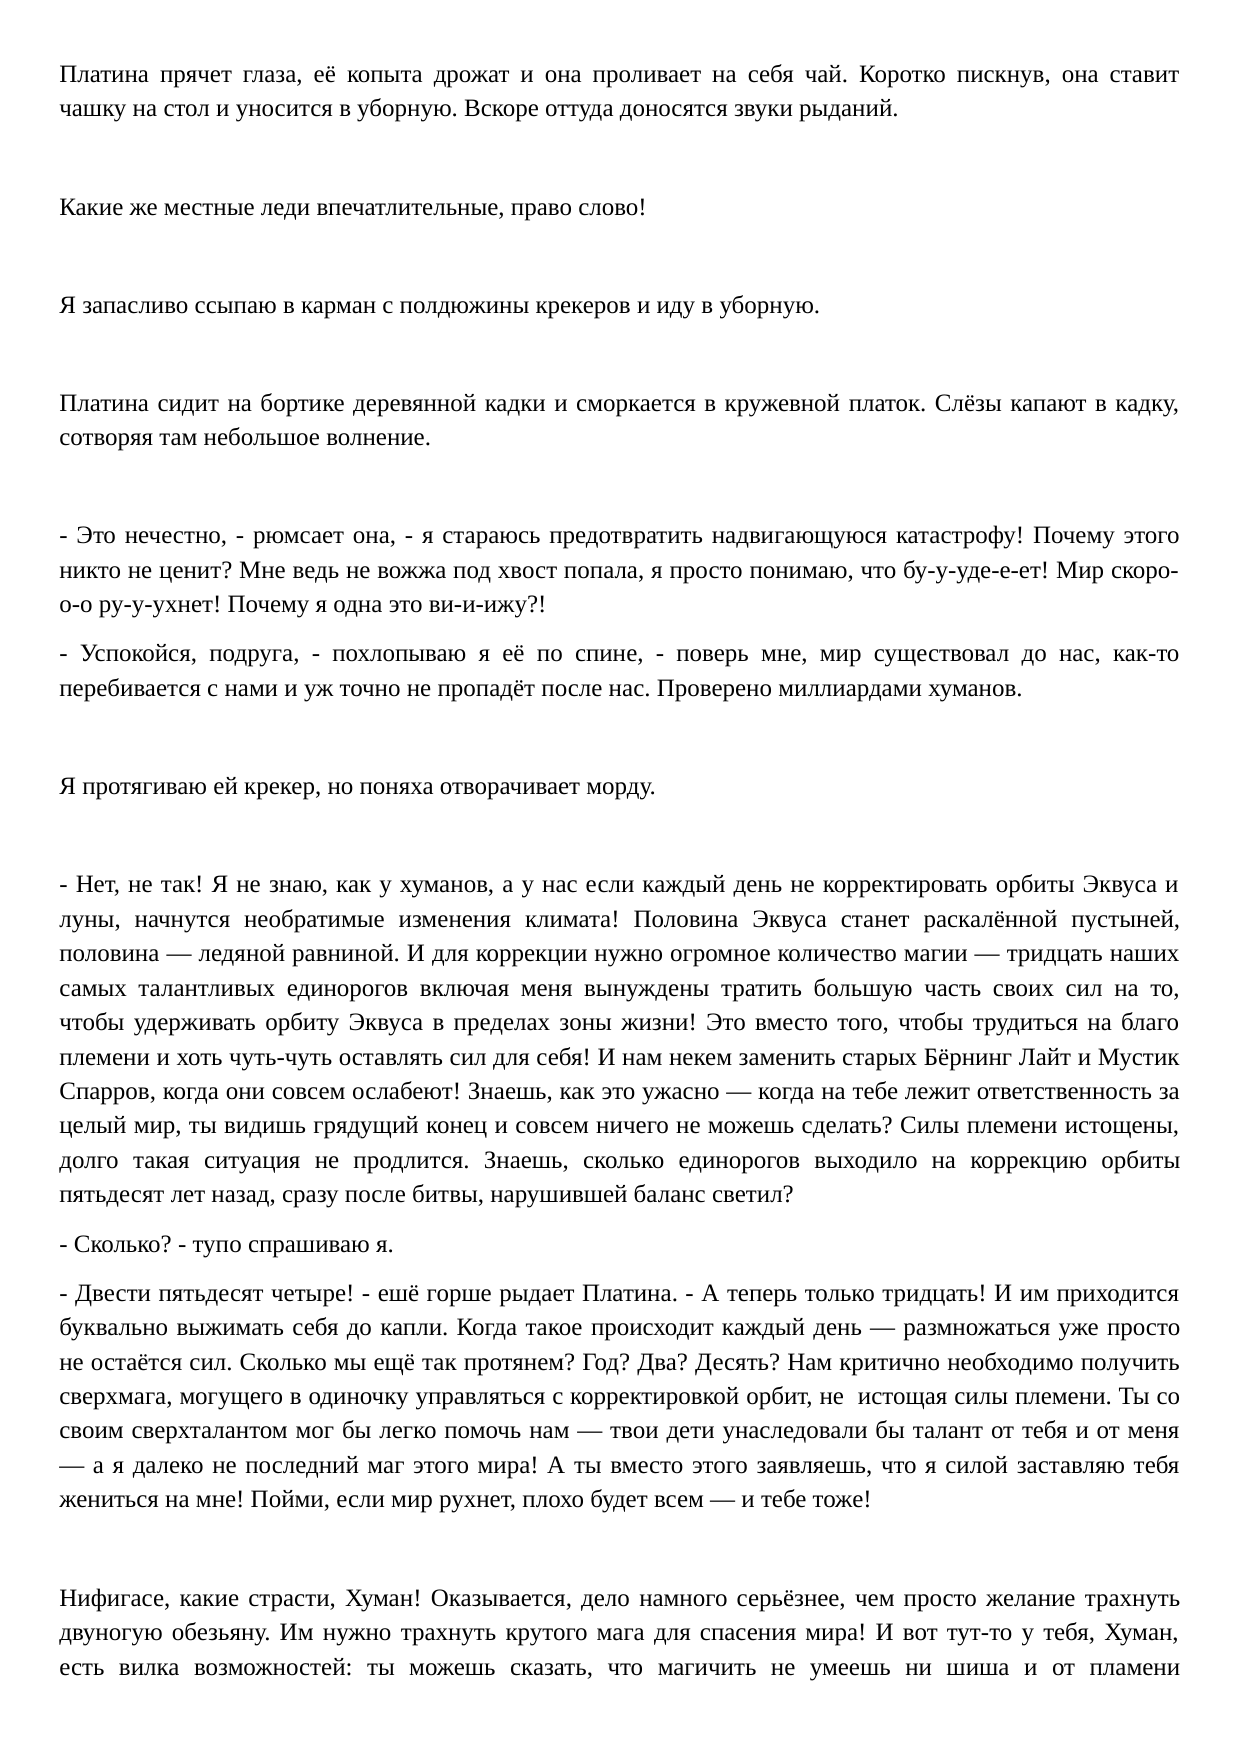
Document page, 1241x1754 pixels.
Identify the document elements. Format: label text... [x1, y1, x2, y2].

text Я протягиваю ей крекер, но поняха отворачивает морду. [59, 771, 1181, 800]
text Какие же местные леди впечатлительные, право слово! [59, 192, 1181, 220]
text - Это нечестно, - рюмсает она, - я стараюсь предотвратить надвигающуюся катастрофу! Почему этого никто не ценит? Мне ведь не вожжа под хвост попала, я просто понимаю, что бу-у-уде-е-ет! Мир скоро-о-о ру-у-ухнет! Почему я одна это ви-и-ижу?! [59, 521, 1181, 618]
text Нифигасе, какие страсти, Хуман! Оказывается, дело намного серьёзнее, чем просто желание трахнуть двуногую обезьяну. Им нужно трахнуть крутого мага для спасения мира! И вот тут-то у тебя, Хуман, есть вилка возможностей: ты можешь сказать, что магичить не умеешь ни шиша и от пламени [59, 1583, 1181, 1680]
text - Успокойся, подруга, - похлопываю я её по спине, - поверь мне, мир существовал до нас, как-то перебивается с нами и уж точно не пропадёт после нас. Проверено миллиардами хуманов. [59, 638, 1181, 702]
text Платина прячет глаза, её копыта дрожат и она проливает на себя чай. Коротко пискнув, она ставит чашку на стол и уносится в уборную. Вскоре оттуда доносятся звуки рыданий. [59, 59, 1181, 122]
text - Нет, не так! Я не знаю, как у хуманов, а у нас если каждый день не корректировать орбиты Эквуса и луны, начнутся необратимые изменения климата! Половина Эквуса станет раскалённой пустыней, половина — ледяной равниной. И для коррекции нужно огромное количество магии — тридцать наших самых талантливых единорогов включая меня вынуждены тратить большую часть своих сил на то, чтобы удерживать орбиту Эквуса в пределах зоны жизни! Это вместо того, чтобы трудиться на благо племени и хоть чуть-чуть оставлять сил для себя! И нам некем заменить старых Бёрнинг Лайт и Мустик Спарров, когда они совсем ослабеют! Знаешь, как это ужасно — когда на тебе лежит ответственность за целый мир, ты видишь грядущий конец и совсем ничего не можешь сделать? Силы племени истощены, долго такая ситуация не продлится. Знаешь, сколько единорогов выходило на коррекцию орбиты пятьдесят лет назад, сразу после битвы, нарушившей баланс светил? [59, 869, 1181, 1208]
text - Сколько? - тупо спрашиваю я. [59, 1229, 1181, 1257]
text Я запасливо ссыпаю в карман с полдюжины крекеров и иду в уборную. [59, 290, 1181, 318]
text Платина сидит на бортике деревянной кадки и сморкается в кружевной платок. Слёзы капают в кадку, сотворяя там небольшое волнение. [59, 388, 1181, 451]
text - Двести пятьдесят четыре! - ешё горше рыдает Платина. - А теперь только тридцать! И им приходится буквально выжимать себя до капли. Когда такое происходит каждый день — размножаться уже просто не остаётся сил. Сколько мы ещё так протянем? Год? Два? Десять? Нам критично необходимо получить сверхмага, могущего в одиночку управляться с корректировкой орбит, не истощая силы племени. Ты со своим сверхталантом мог бы легко помочь нам — твои дети унаследовали бы талант от тебя и от меня — а я далеко не последний маг этого мира! А ты вместо этого заявляешь, что я силой заставляю тебя жениться на мне! Пойми, если мир рухнет, плохо будет всем — и тебе тоже! [59, 1278, 1181, 1513]
